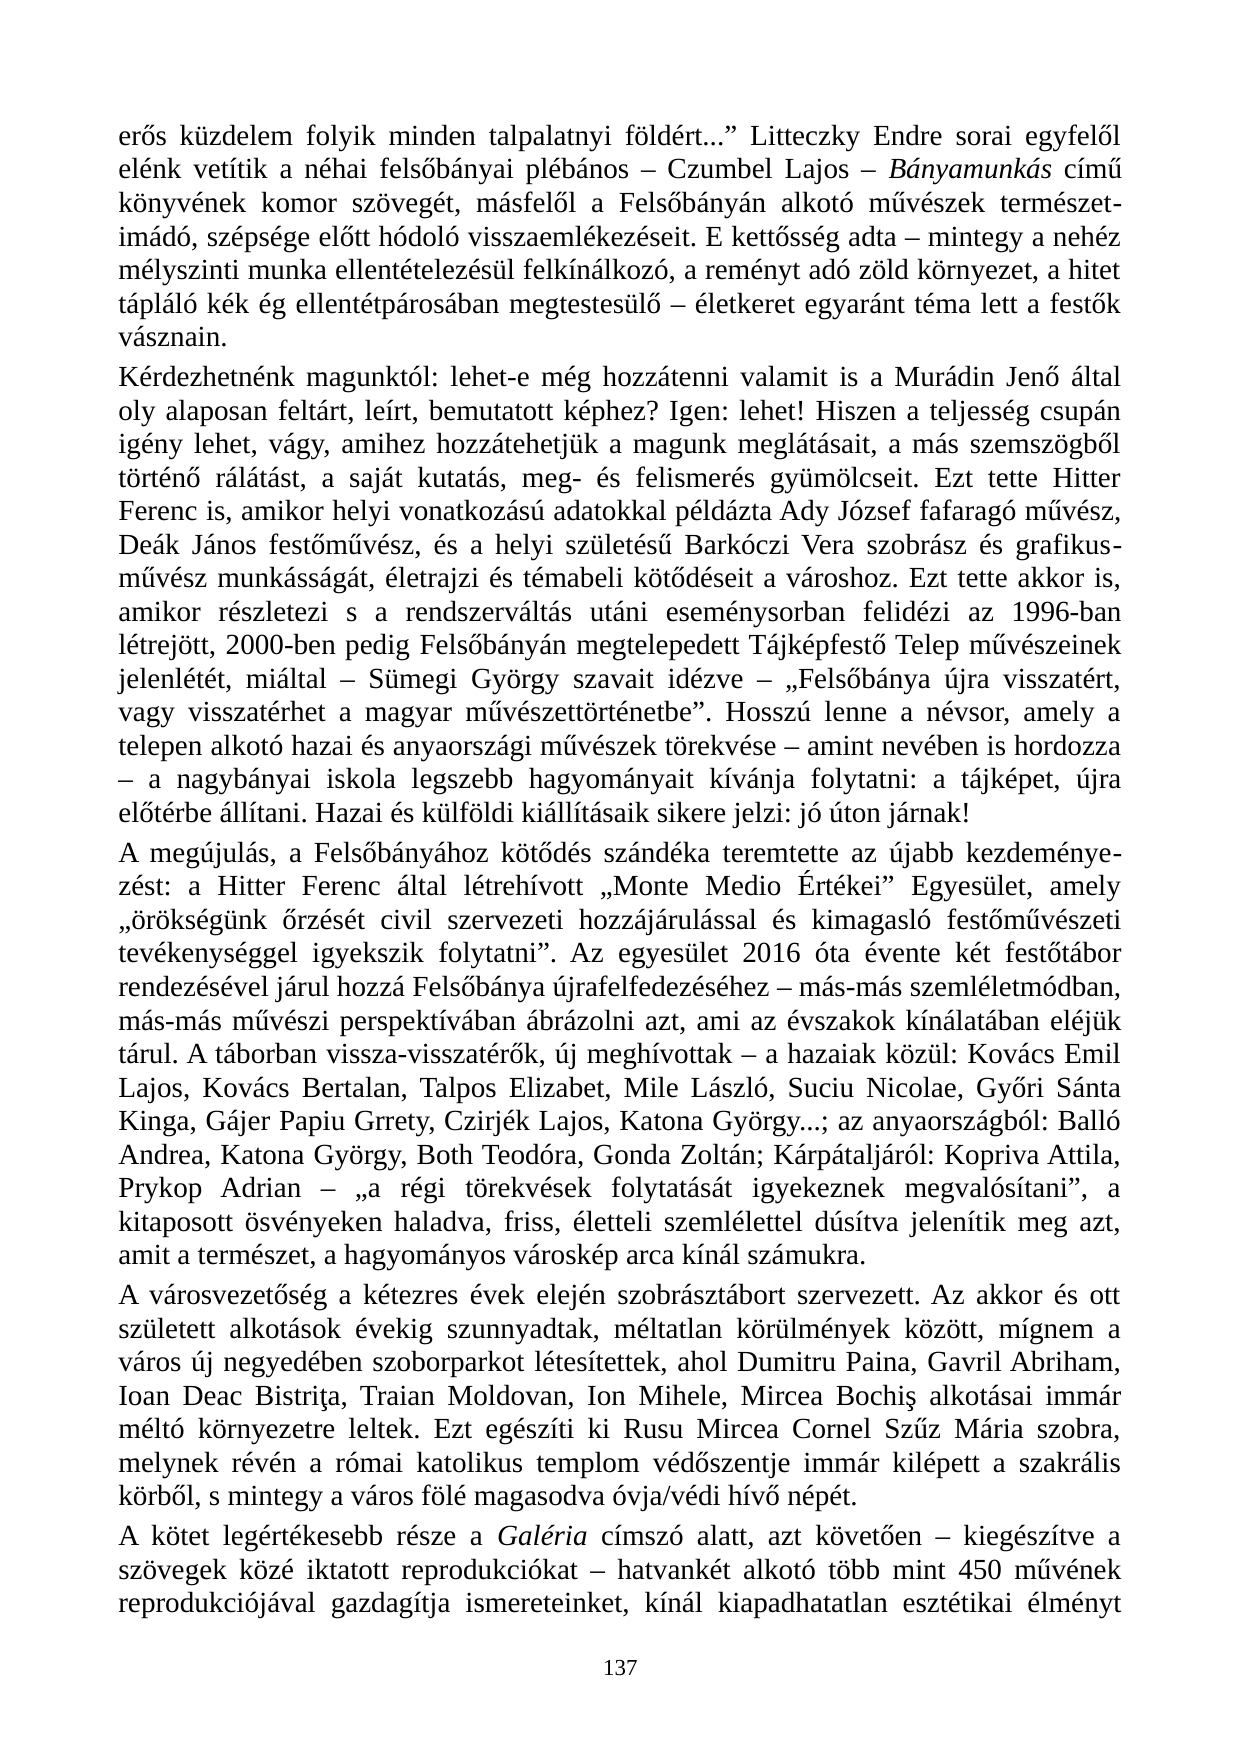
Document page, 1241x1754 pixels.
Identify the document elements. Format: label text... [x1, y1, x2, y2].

text A megújulás, a Felsőbányához kötődés szándéka teremtette az újabb kezdeménye­zést: a Hitter Ferenc által létrehívott „Monte Medio Értékei” Egyesület, amely „örökségünk őrzését civil szervezeti hozzájárulással és kimagasló festőművészeti tevékenységgel igyekszik folytatni”. Az egyesület 2016 óta évente két festőtábor rendezésével járul hozzá Felsőbánya újrafelfedezéséhez – más-más szemléletmódban, más-más művészi perspektívában ábrázolni azt, ami az évszakok kínálatában eléjük tárul. A táborban vissza-visszatérők, új meghívottak – a hazaiak közül: Kovács Emil Lajos, Kovács Bertalan, Talpos Elizabet, Mile László, Suciu Nicolae, Győri Sánta Kinga, Gájer Papiu Grrety, Czirjék Lajos, Katona György...; az anyaországból: Balló Andrea, Katona György, Both Teodóra, Gonda Zoltán; Kárpátaljáról: Kopriva Attila, Prykop Adrian – „a régi törekvések folytatását igyekeznek megvalósítani”, a kitaposott ösvényeken haladva, friss, életteli szemlélettel dúsítva jelenítik meg azt, amit a természet, a hagyományos városkép arca kínál számukra. [118, 835, 1122, 1271]
text Kérdezhetnénk magunktól: lehet-e még hozzátenni valamit is a Murádin Jenő által oly alaposan feltárt, leírt, bemutatott képhez? Igen: lehet! Hiszen a teljesség csupán igény lehet, vágy, amihez hozzátehetjük a magunk meglátásait, a más szemszögből történő rálátást, a saját kutatás, meg- és felismerés gyümölcseit. Ezt tette Hitter Ferenc is, amikor helyi vonatkozású adatokkal példázta Ady József fafaragó művész, Deák János festőművész, és a helyi születésű Barkóczi Vera szobrász és grafikus­művész munkásságát, életrajzi és témabeli kötődéseit a városhoz. Ezt tette akkor is, amikor részletezi s a rendszerváltás utáni eseménysorban felidézi az 1996-ban létrejött, 2000-ben pedig Felsőbányán megtelepedett Tájképfestő Telep művészeinek jelenlétét, miáltal – Sümegi György szavait idézve – „Felsőbánya újra visszatért, vagy visszatérhet a magyar művészettörténetbe”. Hosszú lenne a névsor, amely a telepen alkotó hazai és anyaországi művészek törekvése – amint nevében is hordozza – a nagybányai iskola legszebb hagyományait kívánja folytatni: a tájképet, újra előtérbe állítani. Hazai és külföldi kiállításaik sikere jelzi: jó úton járnak! [118, 359, 1122, 829]
text erős küzdelem folyik minden talpalatnyi földért...” Litteczky Endre sorai egyfelől elénk vetítik a néhai felsőbányai plébános – Czumbel Lajos – Bányamunkás című köny­vének komor szövegét, másfelől a Felsőbányán alkotó művészek természet­imádó, szépsége előtt hódoló visszaemlékezéseit. E kettősség adta – mintegy a nehéz mélyszinti munka ellentételezésül felkínálkozó, a reményt adó zöld környezet, a hitet tápláló kék ég ellentétpárosában megtestesülő – életkeret egyaránt téma lett a festők vásznain. [118, 118, 1122, 353]
text A kötet legértékesebb része a Galéria címszó alatt, azt követően – kiegészítve a szövegek közé iktatott reprodukciókat – hatvankét alkotó több mint 450 művének reprodukciójával gazdagítja ismereteinket, kínál kiapadhatatlan esztétikai élményt [118, 1518, 1122, 1619]
text A városvezetőség a kétezres évek elején szobrásztábort szervezett. Az akkor és ott született alkotások évekig szunnyadtak, méltatlan körülmények között, mígnem a város új negyedében szoborparkot létesítettek, ahol Dumitru Paina, Gavril Abriham, Ioan Deac Bistriţa, Traian Moldovan, Ion Mihele, Mircea Bochiş alkotásai immár méltó környezetre leltek. Ezt egészíti ki Rusu Mircea Cornel Szűz Mária szobra, melynek révén a római katolikus templom védőszentje immár kilépett a szakrális körből, s mintegy a város fölé magasodva óvja/védi hívő népét. [118, 1277, 1122, 1512]
